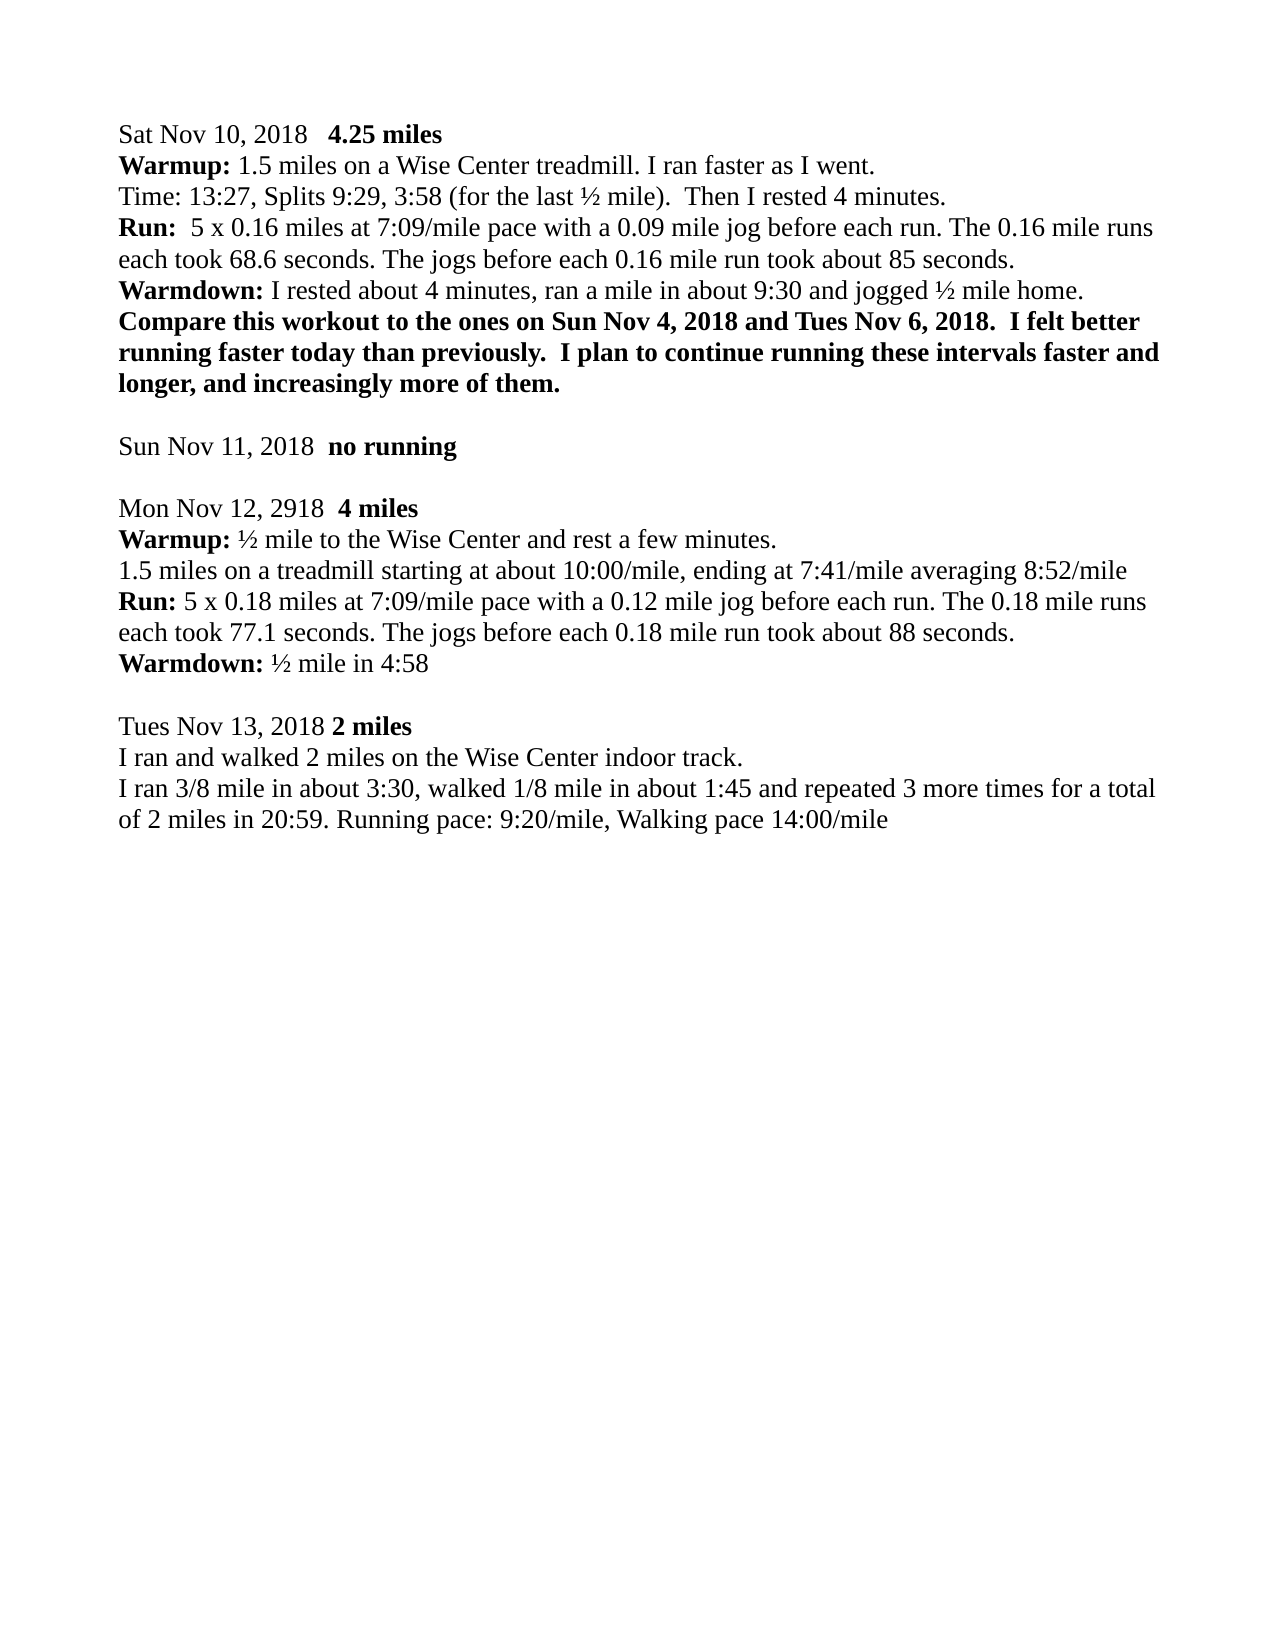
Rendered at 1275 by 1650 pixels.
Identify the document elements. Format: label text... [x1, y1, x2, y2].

text Warmdown: I rested about 4 minutes, ran a mile in about 9:30 and jogged ½ mile home. [118, 274, 1161, 305]
text Tues Nov 13, 2018 2 miles [118, 710, 1161, 741]
text Warmup: ½ mile to the Wise Center and rest a few minutes. [118, 523, 1161, 554]
text Sat Nov 10, 2018 4.25 miles [118, 118, 1161, 149]
text I ran and walked 2 miles on the Wise Center indoor track. [118, 741, 1161, 772]
list Warmdown: ½ mile in 4:58 [118, 648, 1161, 679]
text I ran 3/8 mile in about 3:30, walked 1/8 mile in about 1:45 and repeated 3 more times for a total of 2 miles in 20:59. Running pace: 9:20/mile, Walking pace 14:00/mile [118, 772, 1161, 834]
text Mon Nov 12, 2918 4 miles [118, 492, 1161, 523]
list 1.5 miles on a treadmill starting at about 10:00/mile, ending at 7:41/mile averaging 8:52/mile Run: 5 x 0.18 miles at 7:09/mile pace with a 0.12 mile jog before each run. The 0.18 mile runs each took 77.1 seconds. The jogs before each 0.18 mile run took about 88 seconds. [118, 554, 1161, 648]
text Sun Nov 11, 2018 no running [118, 429, 1161, 461]
text Time: 13:27, Splits 9:29, 3:58 (for the last ½ mile). Then I rested 4 minutes. [118, 180, 1161, 212]
text Run: 5 x 0.16 miles at 7:09/mile pace with a 0.09 mile jog before each run. The 0.16 mile runs each took 68.6 seconds. The jogs before each 0.16 mile run took about 85 seconds. [118, 212, 1161, 274]
text Warmup: 1.5 miles on a Wise Center treadmill. I ran faster as I went. [118, 149, 1161, 180]
text Compare this workout to the ones on Sun Nov 4, 2018 and Tues Nov 6, 2018. I felt better running faster today than previously. I plan to continue running these intervals faster and longer, and increasingly more of them. [118, 305, 1161, 398]
